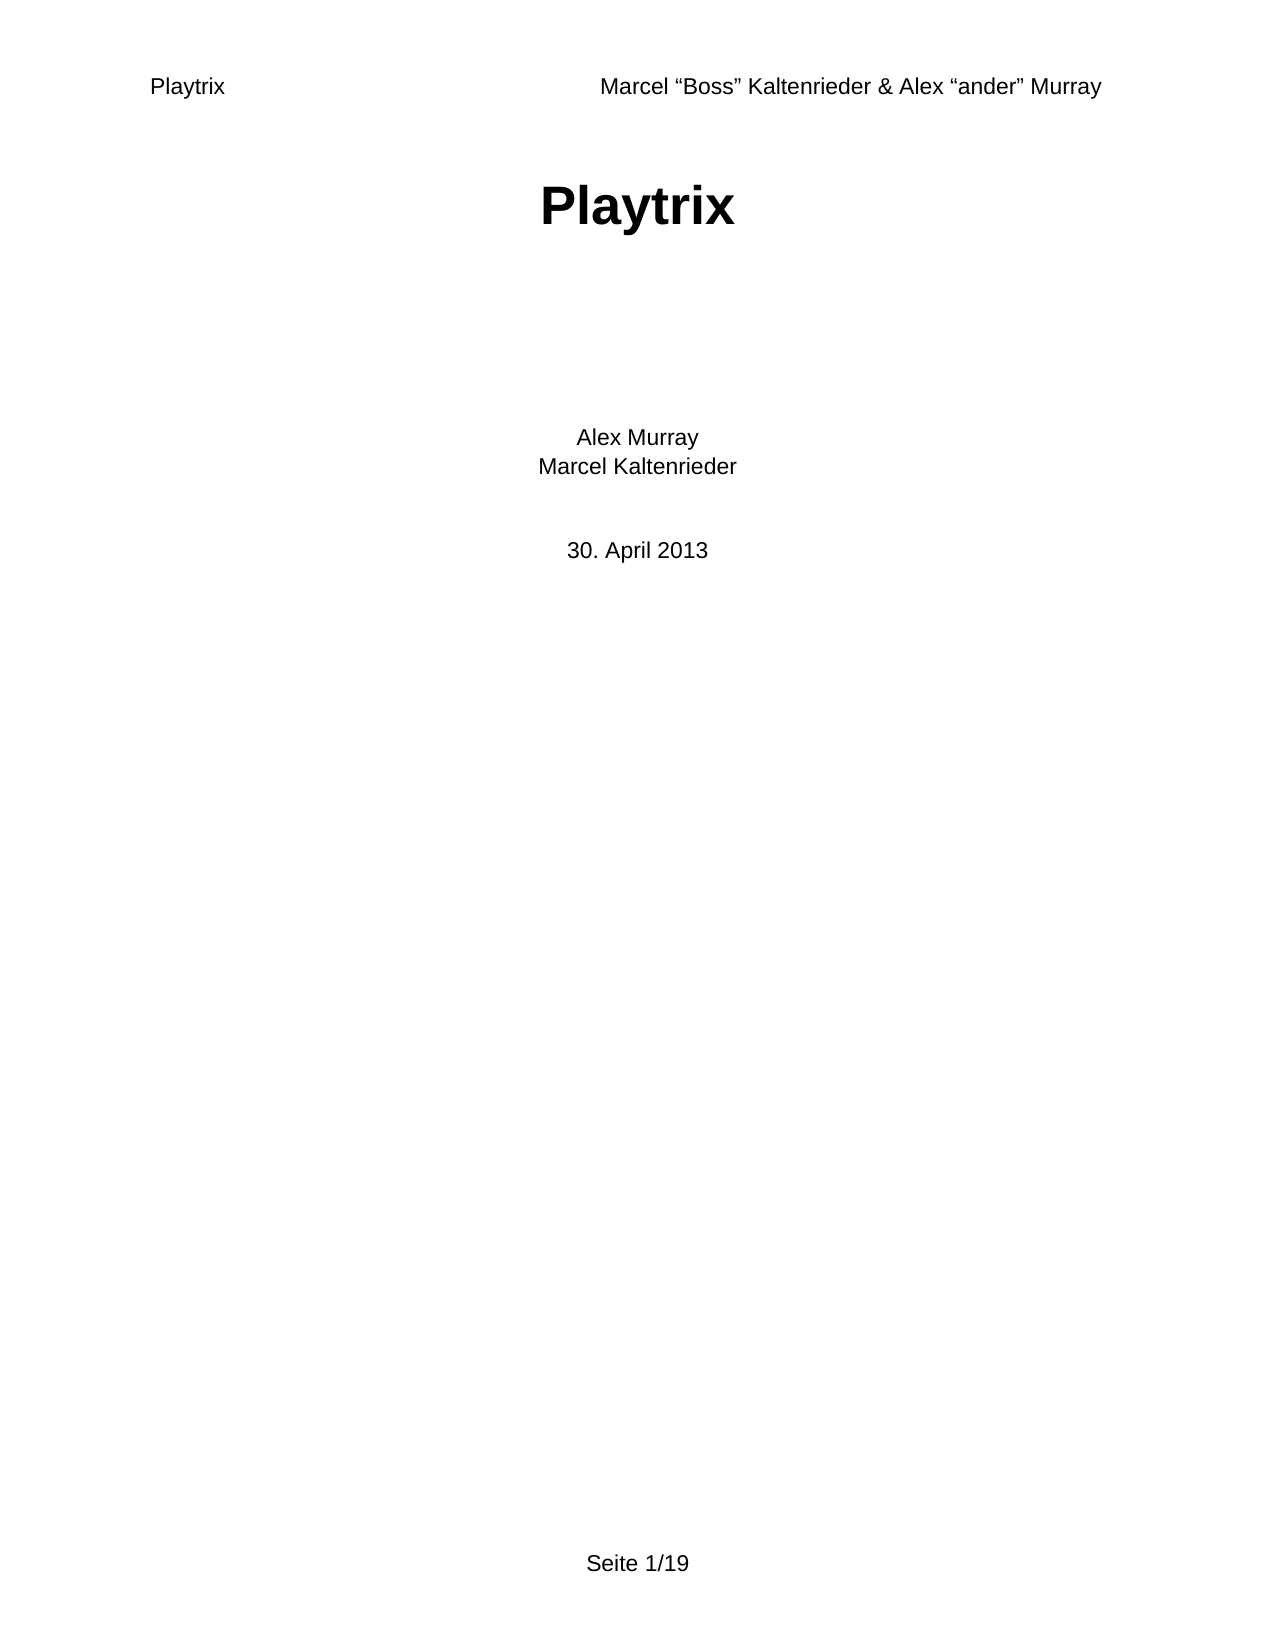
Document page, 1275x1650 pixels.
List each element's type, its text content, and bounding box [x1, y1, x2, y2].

text 30. April 2013 [150, 538, 1125, 563]
text Alex Murray Marcel Kaltenrieder [150, 424, 1125, 479]
subtitle Playtrix [150, 175, 1125, 236]
